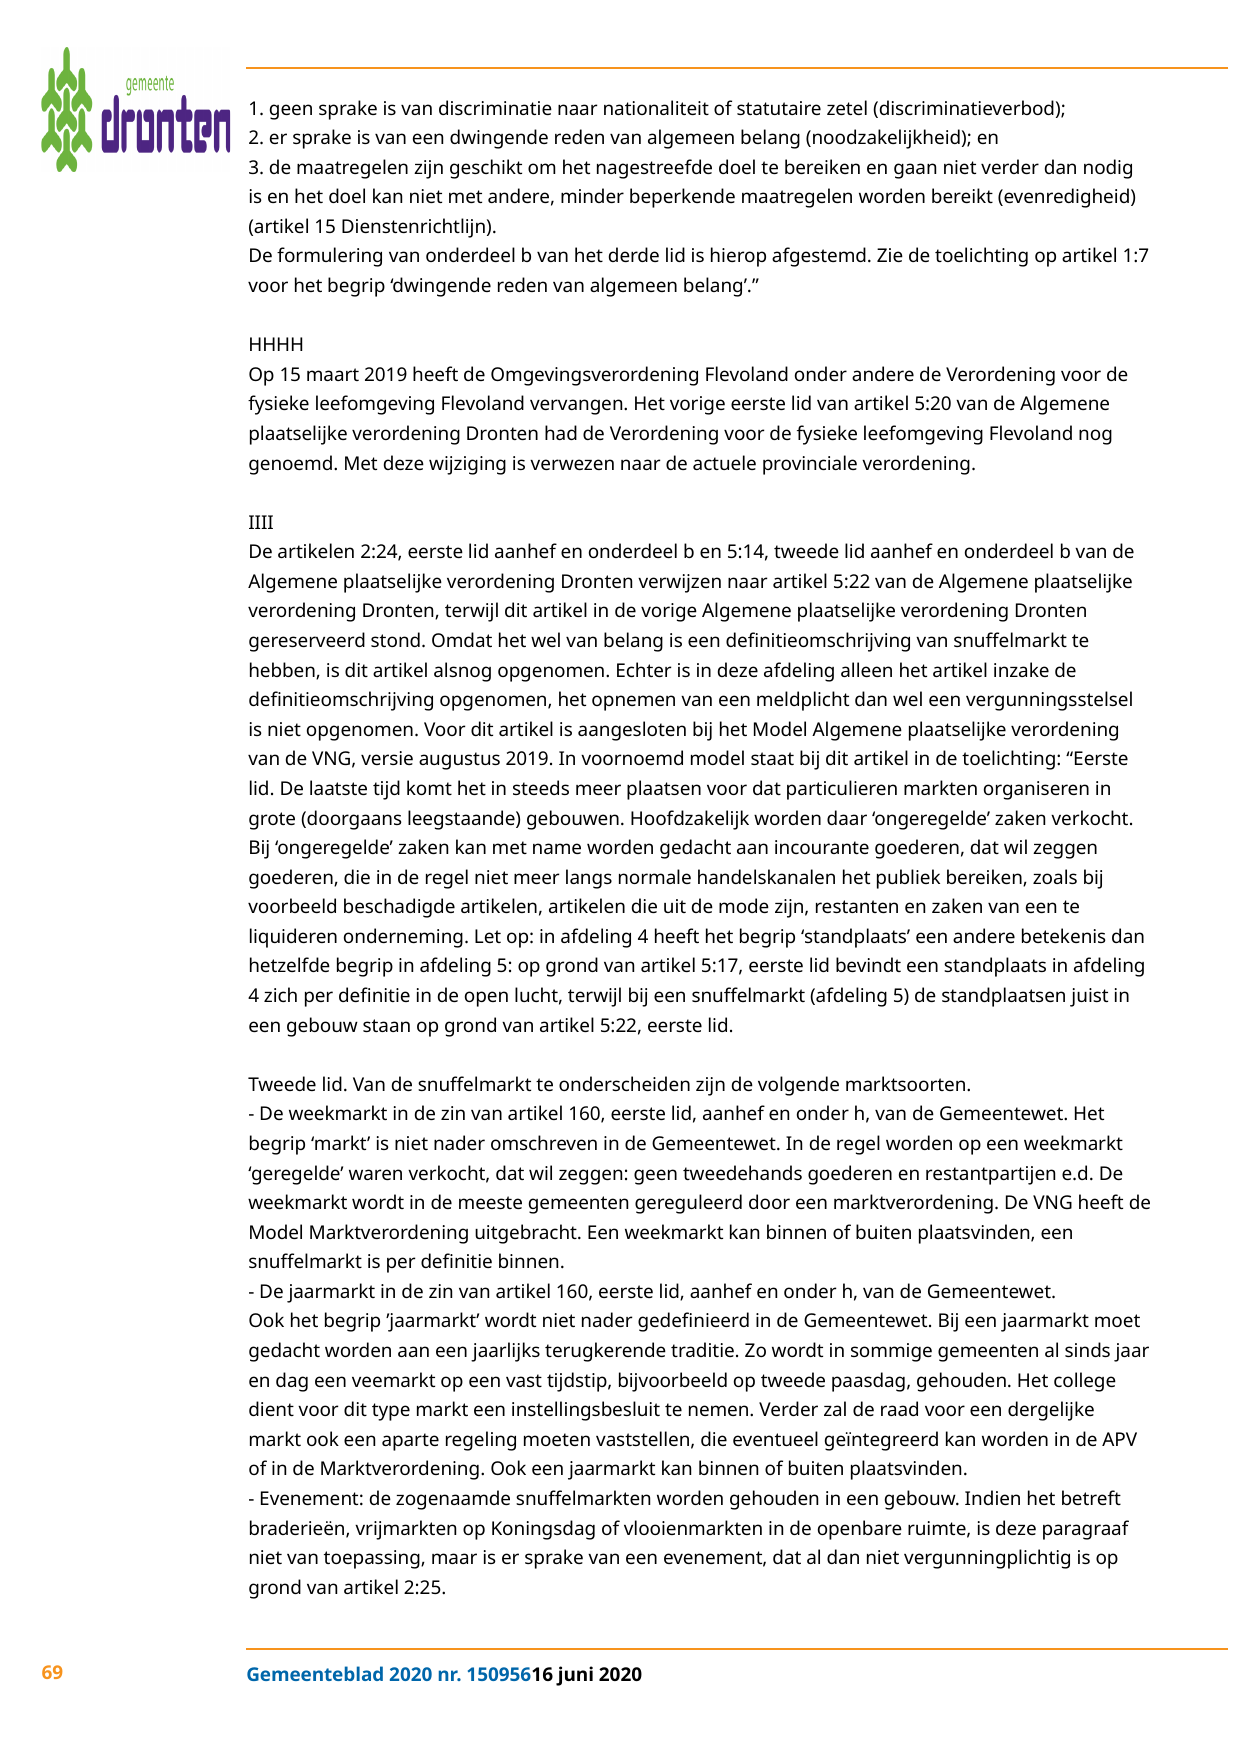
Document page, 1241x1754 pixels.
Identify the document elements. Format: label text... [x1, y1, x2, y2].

text - Evenement: de zogenaamde snuffelmarkten worden gehouden in een gebouw. Indien het betreft braderieën, vrijmarkten op Koningsdag of vlooienmarkten in de openbare ruimte, is deze paragraaf niet van toepassing, maar is er sprake van een evenement, dat al dan niet vergunningplichtig is op grond van artikel 2:25. [248, 1485, 1152, 1600]
text - De jaarmarkt in de zin van artikel 160, eerste lid, aanhef en onder h, van de Gemeentewet. [248, 1278, 1152, 1304]
text Op 15 maart 2019 heeft de Omgevingsverordening Flevoland onder andere de Verordening voor de fysieke leefomgeving Flevoland vervangen. Het vorige eerste lid van artikel 5:20 van de Algemene plaatselijke verordening Dronten had de Verordening voor de fysieke leefomgeving Flevoland nog genoemd. Met deze wijziging is verwezen naar de actuele provinciale verordening. [248, 361, 1152, 476]
text 3. de maatregelen zijn geschikt om het nagestreefde doel te bereiken en gaan niet verder dan nodig is en het doel kan niet met andere, minder beperkende maatregelen worden bereikt (evenredigheid) (artikel 15 Dienstenrichtlijn). [248, 154, 1152, 239]
text HHHH [248, 331, 1152, 357]
text De artikelen 2:24, eerste lid aanhef en onderdeel b en 5:14, tweede lid aanhef en onderdeel b van de Algemene plaatselijke verordening Dronten verwijzen naar artikel 5:22 van de Algemene plaatselijke verordening Dronten, terwijl dit artikel in de vorige Algemene plaatselijke verordening Dronten gereserveerd stond. Omdat het wel van belang is een definitieomschrijving van snuffelmarkt te hebben, is dit artikel alsnog opgenomen. Echter is in deze afdeling alleen het artikel inzake de definitieomschrijving opgenomen, het opnemen van een meldplicht dan wel een vergunningsstelsel is niet opgenomen. Voor dit artikel is aangesloten bij het Model Algemene plaatselijke verordening van de VNG, versie augustus 2019. In voornoemd model staat bij dit artikel in de toelichting: “Eerste lid. De laatste tijd komt het in steeds meer plaatsen voor dat particulieren markten organiseren in grote (doorgaans leegstaande) gebouwen. Hoofdzakelijk worden daar ‘ongeregelde’ zaken verkocht. Bij ‘ongeregelde’ zaken kan met name worden gedacht aan incourante goederen, dat wil zeggen goederen, die in de regel niet meer langs normale handelskanalen het publiek bereiken, zoals bij voorbeeld beschadigde artikelen, artikelen die uit de mode zijn, restanten en zaken van een te liquideren onderneming. Let op: in afdeling 4 heeft het begrip ‘standplaats’ een andere betekenis dan hetzelfde begrip in afdeling 5: op grond van artikel 5:17, eerste lid bevindt een standplaats in afdeling 4 zich per definitie in de open lucht, terwijl bij een snuffelmarkt (afdeling 5) de standplaatsen juist in een gebouw staan op grond van artikel 5:22, eerste lid. [248, 538, 1152, 1038]
text 1. geen sprake is van discriminatie naar nationaliteit of statutaire zetel (discriminatieverbod); [248, 95, 1152, 121]
text Ook het begrip ’jaarmarkt’ wordt niet nader gedefinieerd in de Gemeentewet. Bij een jaarmarkt moet gedacht worden aan een jaarlijks terugkerende traditie. Zo wordt in sommige gemeenten al sinds jaar en dag een veemarkt op een vast tijdstip, bijvoorbeeld op tweede paasdag, gehouden. Het college dient voor dit type markt een instellingsbesluit te nemen. Verder zal de raad voor een dergelijke markt ook een aparte regeling moeten vaststellen, die eventueel geïntegreerd kan worden in de APV of in de Marktverordening. Ook een jaarmarkt kan binnen of buiten plaatsvinden. [248, 1308, 1152, 1481]
text 2. er sprake is van een dwingende reden van algemeen belang (noodzakelijkheid); en [248, 124, 1152, 150]
text IIII [248, 509, 1152, 535]
text - De weekmarkt in de zin van artikel 160, eerste lid, aanhef en onder h, van de Gemeentewet. Het begrip ‘markt’ is niet nader omschreven in de Gemeentewet. In de regel worden op een weekmarkt ‘geregelde’ waren verkocht, dat wil zeggen: geen tweedehands goederen en restantpartijen e.d. De weekmarkt wordt in de meeste gemeenten gereguleerd door een marktverordening. De VNG heeft de Model Marktverordening uitgebracht. Een weekmarkt kan binnen of buiten plaatsvinden, een snuffelmarkt is per definitie binnen. [248, 1101, 1152, 1274]
picture [41, 47, 231, 172]
text Tweede lid. Van de snuffelmarkt te onderscheiden zijn de volgende marktsoorten. [248, 1071, 1152, 1097]
text De formulering van onderdeel b van het derde lid is hierop afgestemd. Zie de toelichting op artikel 1:7 voor het begrip ‘dwingende reden van algemeen belang’.” [248, 243, 1152, 298]
